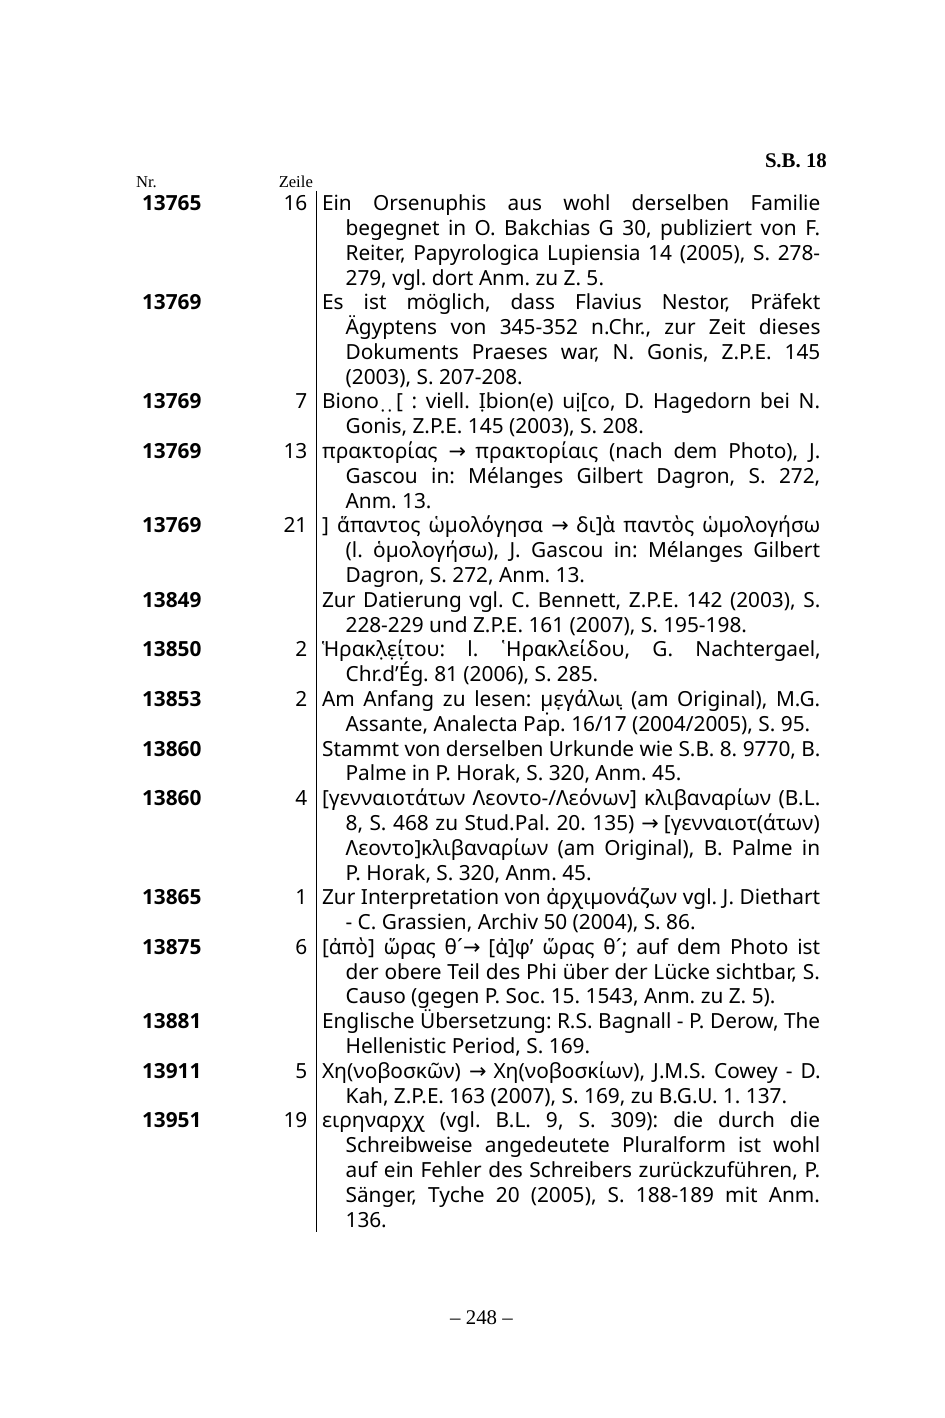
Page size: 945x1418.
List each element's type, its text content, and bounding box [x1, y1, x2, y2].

table_cell 13769 [136, 439, 224, 513]
table_cell 13951 [136, 1108, 224, 1232]
table_cell 13865 [136, 885, 224, 934]
table_cell 13860 [136, 786, 224, 885]
table_cell [224, 290, 316, 389]
table_cell 7 [224, 389, 316, 439]
table_cell 13911 [136, 1059, 224, 1108]
table_cell Am Anfang zu lesen: μ̣ε̣γάλωι̣ (am Original), M.G. Assante, Analecta Pap. 16/17 (2004/2005), S. 95. [317, 687, 827, 736]
table_cell πρακτορίας → πρακτορίαις (nach dem Photo), J. Gascou in: Mélanges Gilbert Dagron, S. 272, Anm. 13. [317, 439, 827, 513]
table_cell 13769 [136, 389, 224, 439]
table_cell 2 [224, 687, 316, 736]
table_cell 13860 [136, 736, 224, 786]
table_cell [224, 1009, 316, 1058]
table_cell 4 [224, 786, 316, 885]
table_cell 13881 [136, 1009, 224, 1058]
table_cell 13853 [136, 687, 224, 736]
table_cell 13765 [136, 191, 224, 290]
table_cell [ἀπὸ] ὥρας θ´→ [ἀ]φ’ ὥρας θ´; auf dem Photo ist der obere Teil des Phi über der Lücke sichtbar, S. Causo (gegen P. Soc. 15. 1543, Anm. zu Z. 5). [317, 935, 827, 1009]
table_cell [γενναιοτάτων Λεοντο-/Λεόνων] κλιβαναρίων (B.L. 8, S. 468 zu Stud.Pal. 20. 135) → [γενναιοτ(άτων) Λεοντο]κλιβαναρίων (am Original), B. Palme in P. Horak, S. 320, Anm. 45. [317, 786, 827, 885]
table_cell 13875 [136, 935, 224, 1009]
table_cell ] ἅπαντος ὡμολόγησα → δι]ὰ παντὸς ὡμολογήσω (l. ὁμολογήσω), J. Gascou in: Mélanges Gilbert Dagron, S. 272, Anm. 13. [317, 513, 827, 587]
table_cell ειρηναρχχ (vgl. B.L. 9, S. 309): die durch die Schreibweise angedeutete Pluralform ist wohl auf ein Fehler des Schreibers zurückzuführen, P. Sänger, Tyche 20 (2005), S. 188-189 mit Anm. 136. [317, 1108, 827, 1232]
table_cell Englische Übersetzung: R.S. Bagnall - P. Derow, The Hellenistic Period, S. 169. [317, 1009, 827, 1058]
table_cell 6 [224, 935, 316, 1009]
table_cell Ἡρακλ̣ε̣ί̣του: l. ῾Ηρακλείδου, G. Nachtergael, Chr.d’Ég. 81 (2006), S. 285. [317, 637, 827, 687]
table_cell 13 [224, 439, 316, 513]
table_cell 5 [224, 1059, 316, 1108]
table_cell Biono ̣ ̣[ : viell. Ịbion(e) uị[co, D. Hagedorn bei N. Gonis, Z.P.E. 145 (2003), S. 208. [317, 389, 827, 439]
table_cell [224, 736, 316, 786]
table_cell 13769 [136, 290, 224, 389]
table_cell 19 [224, 1108, 316, 1232]
table_cell Zur Datierung vgl. C. Bennett, Z.P.E. 142 (2003), S. 228-229 und Z.P.E. 161 (2007), S. 195-198. [317, 588, 827, 637]
table_cell 1 [224, 885, 316, 934]
table_cell 13850 [136, 637, 224, 687]
table_cell Zur Interpretation von ἀρχιμονάζων vgl. J. Diethart - C. Grassien, Archiv 50 (2004), S. 86. [317, 885, 827, 934]
table_cell 21 [224, 513, 316, 587]
table_cell Stammt von derselben Urkunde wie S.B. 8. 9770, B. Palme in P. Horak, S. 320, Anm. 45. [317, 736, 827, 786]
table_cell Ein Orsenuphis aus wohl derselben Familie begegnet in O. Bakchias G 30, publiziert von F. Reiter, Papyrologica Lupiensia 14 (2005), S. 278-279, vgl. dort Anm. zu Z. 5. [317, 191, 827, 290]
table_cell Es ist möglich, dass Flavius Nestor, Präfekt Ägyptens von 345-352 n.Chr., zur Zeit dieses Dokuments Praeses war, N. Gonis, Z.P.E. 145 (2003), S. 207-208. [317, 290, 827, 389]
table_cell Χη(νοβοσκῶν) → Χη(νοβοσκίων), J.M.S. Cowey - D. Kah, Z.P.E. 163 (2007), S. 169, zu B.G.U. 1. 137. [317, 1059, 827, 1108]
table_cell 13849 [136, 588, 224, 637]
table_cell 16 [224, 191, 316, 290]
table_cell [224, 588, 316, 637]
table_cell 2 [224, 637, 316, 687]
table_cell 13769 [136, 513, 224, 587]
